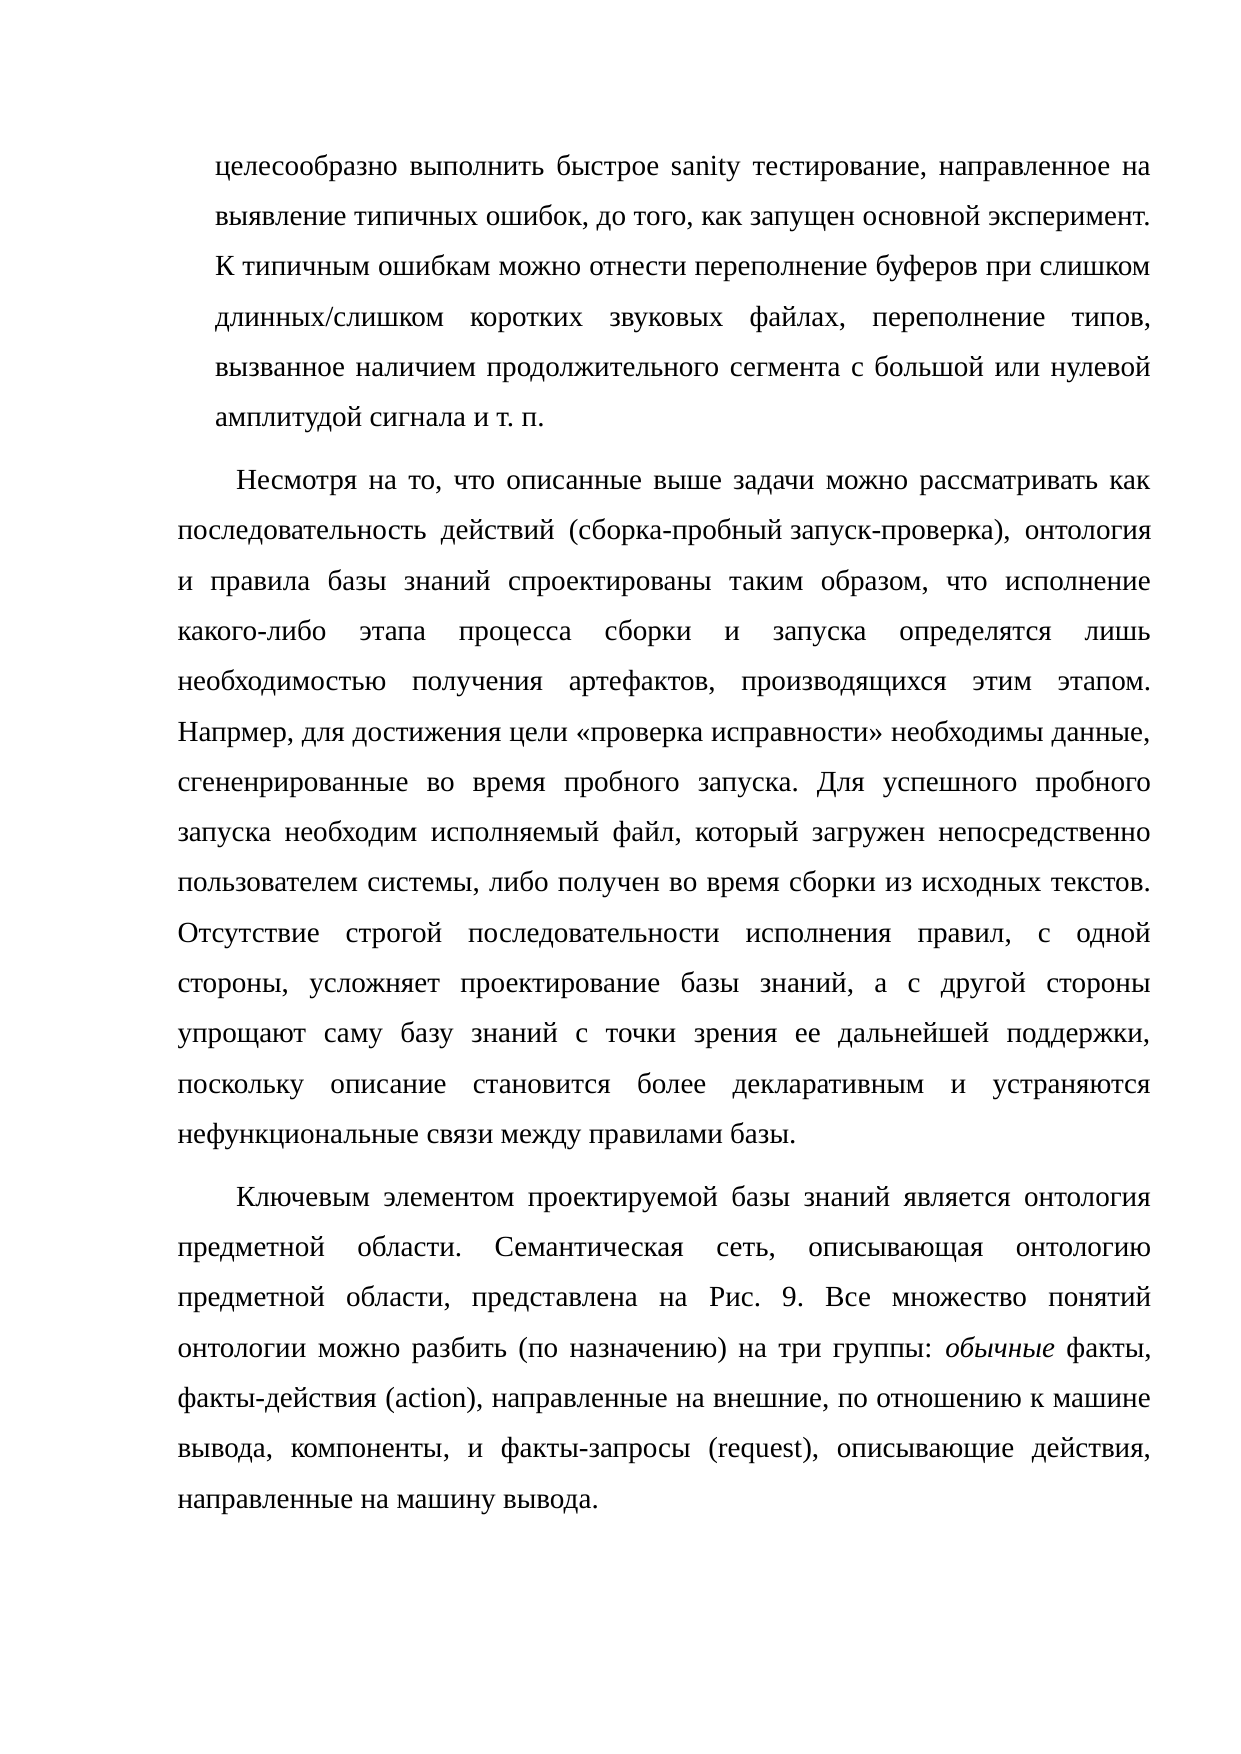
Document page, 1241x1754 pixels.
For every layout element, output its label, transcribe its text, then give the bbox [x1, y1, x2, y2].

text Несмотря на то, что описанные выше задачи можно рассматривать как последовательность действий (сборка-пробный запуск-проверка), онтология и правила базы знаний спроектированы таким образом, что исполнение какого-либо этапа процесса сборки и запуска определятся лишь необходимостью получения артефактов, производящихся этим этапом. Напрмер, для достижения цели «проверка исправности» необходимы данные, сгененрированные во время пробного запуска. Для успешного пробного запуска необходим исполняемый файл, который загружен непосредственно пользователем системы, либо получен во время сборки из исходных текстов. Отсутствие строгой последовательности исполнения правил, с одной стороны, усложняет проектирование базы знаний, а с другой стороны упрощают саму базу знаний с точки зрения ее дальнейшей поддержки, поскольку описание становится более декларативным и устраняются нефункциональные связи между правилами базы. [177, 462, 1152, 1150]
list целесообразно выполнить быстрое sanity тестирование, направленное на выявление типичных ошибок, до того, как запущен основной эксперимент. К типичным ошибкам можно отнести переполнение буферов при слишком длинных/слишком коротких звуковых файлах, переполнение типов, вызванное наличием продолжительного сегмента с большой или нулевой амплитудой сигнала и т. п. [177, 148, 1152, 433]
text Ключевым элементом проектируемой базы знаний является онтология предметной области. Семантическая сеть, описывающая онтологию предметной области, представлена на Рис. 9. Все множество понятий онтологии можно разбить (по назначению) на три группы: обычные факты, факты-действия (action), направленные на внешние, по отношению к машине вывода, компоненты, и факты-запросы (request), описывающие действия, направленные на машину вывода. [177, 1179, 1152, 1514]
